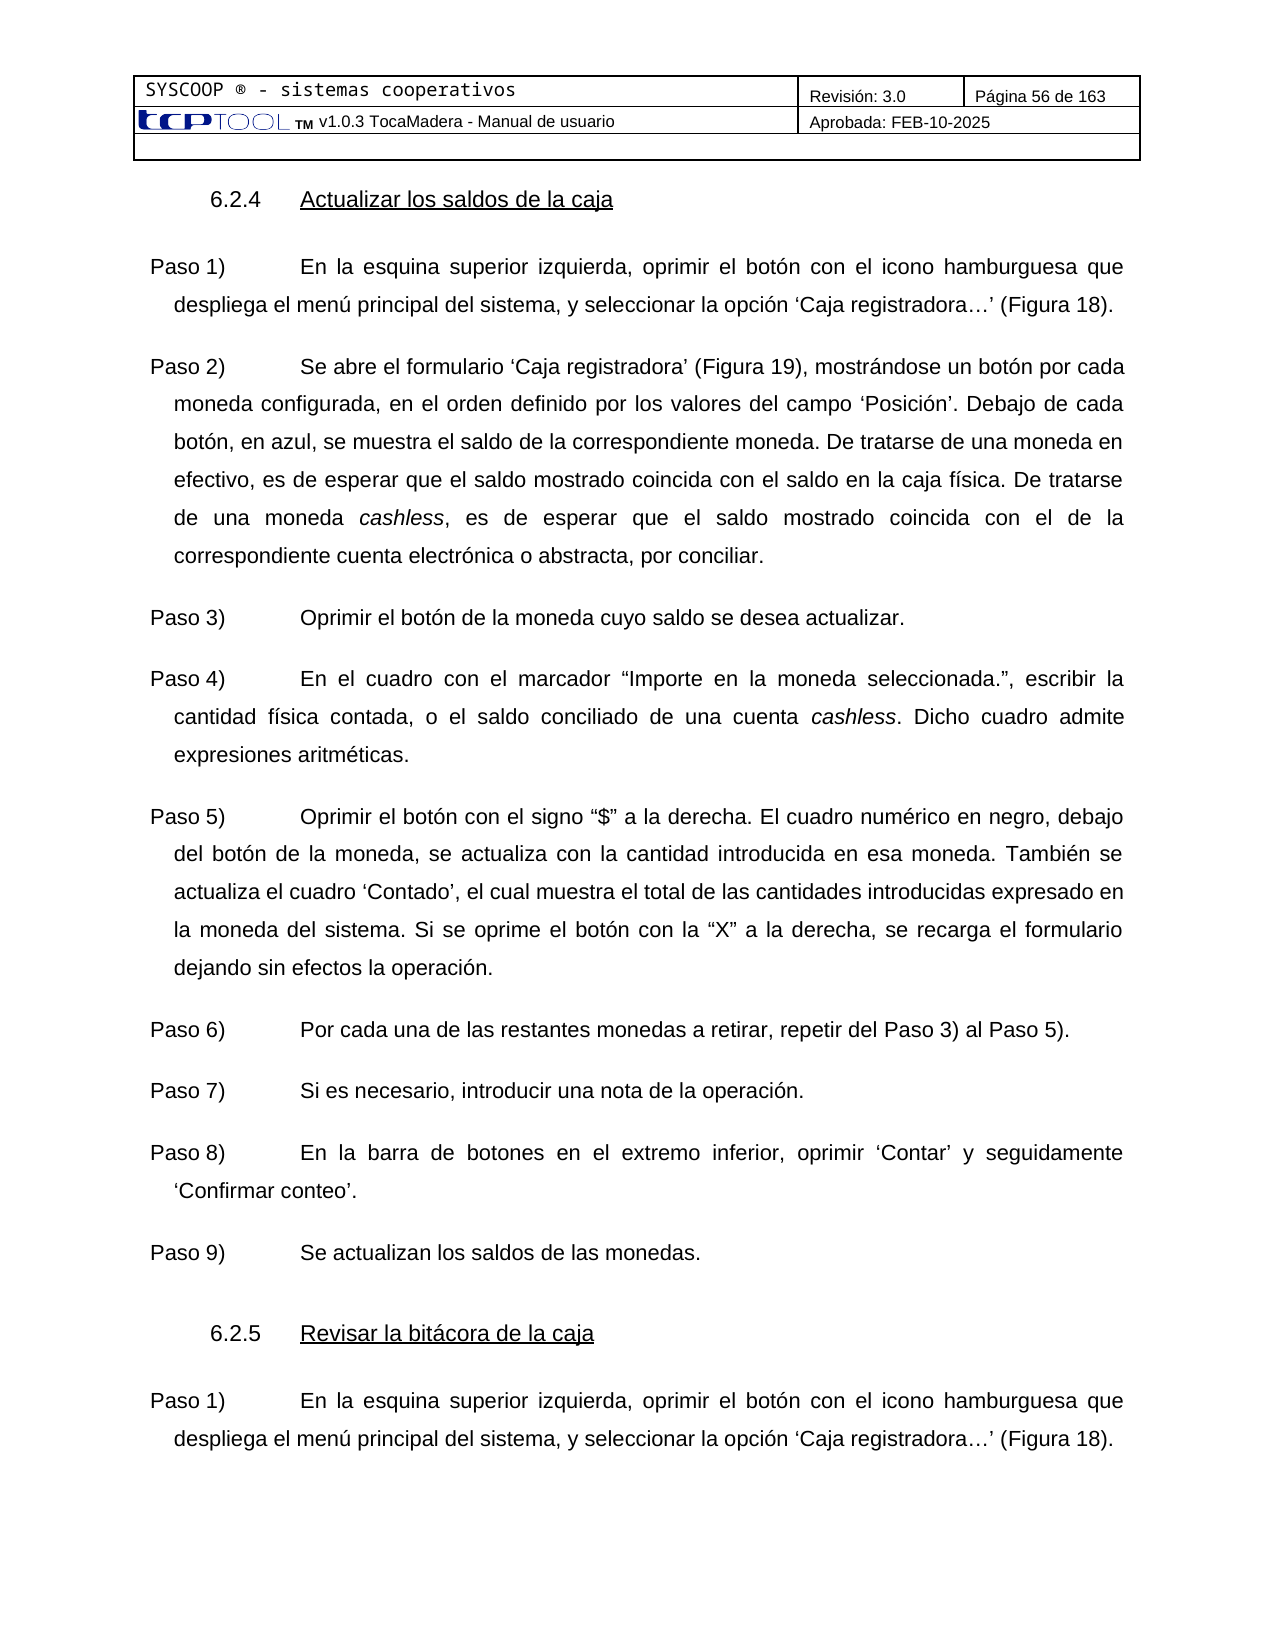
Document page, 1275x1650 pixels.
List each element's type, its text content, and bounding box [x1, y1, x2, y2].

list Oprimir el botón con el signo “$” a la derecha. El cuadro numérico en negro, debajo del botón de la moneda, se actualiza con la cantidad introducida en esa moneda. También se actualiza el cuadro ‘Contado’, el cual muestra el total de las cantidades introducidas expresado en la moneda del sistema. Si se oprime el botón con la “X” a la derecha, se recarga el formulario dejando sin efectos la operación. [150, 803, 1125, 980]
list En la esquina superior izquierda, oprimir el botón con el icono hamburguesa que despliega el menú principal del sistema, y seleccionar la opción ‘Caja registradora…’ (Figura 18). [150, 1388, 1125, 1451]
list En el cuadro con el marcador “Importe en la moneda seleccionada.”, escribir la cantidad física contada, o el saldo conciliado de una cuenta cashless. Dicho cuadro admite expresiones aritméticas. [150, 666, 1125, 767]
list Por cada una de las restantes monedas a retirar, repetir del Paso 3) al Paso 5). [150, 1017, 1125, 1042]
list Oprimir el botón de la moneda cuyo saldo se desea actualizar. [150, 604, 1125, 629]
picture [138, 110, 290, 130]
subtitle Actualizar los saldos de la caja [210, 186, 1125, 212]
list Si es necesario, introducir una nota de la operación. [150, 1078, 1125, 1103]
list Se actualizan los saldos de las monedas. [150, 1240, 1125, 1265]
list En la barra de botones en el extremo inferior, oprimir ‘Contar’ y seguidamente ‘Confirmar conteo’. [150, 1140, 1125, 1203]
list Se abre el formulario ‘Caja registradora’ (Figura 19), mostrándose un botón por cada moneda configurada, en el orden definido por los valores del campo ‘Posición’. Debajo de cada botón, en azul, se muestra el saldo de la correspondiente moneda. De tratarse de una moneda en efectivo, es de esperar que el saldo mostrado coincida con el saldo en la caja física. De tratarse de una moneda cashless, es de esperar que el saldo mostrado coincida con el de la correspondiente cuenta electrónica o abstracta, por conciliar. [150, 353, 1125, 568]
list En la esquina superior izquierda, oprimir el botón con el icono hamburguesa que despliega el menú principal del sistema, y seleccionar la opción ‘Caja registradora…’ (Figura 18). [150, 254, 1125, 317]
subtitle Revisar la bitácora de la caja [210, 1319, 1125, 1346]
